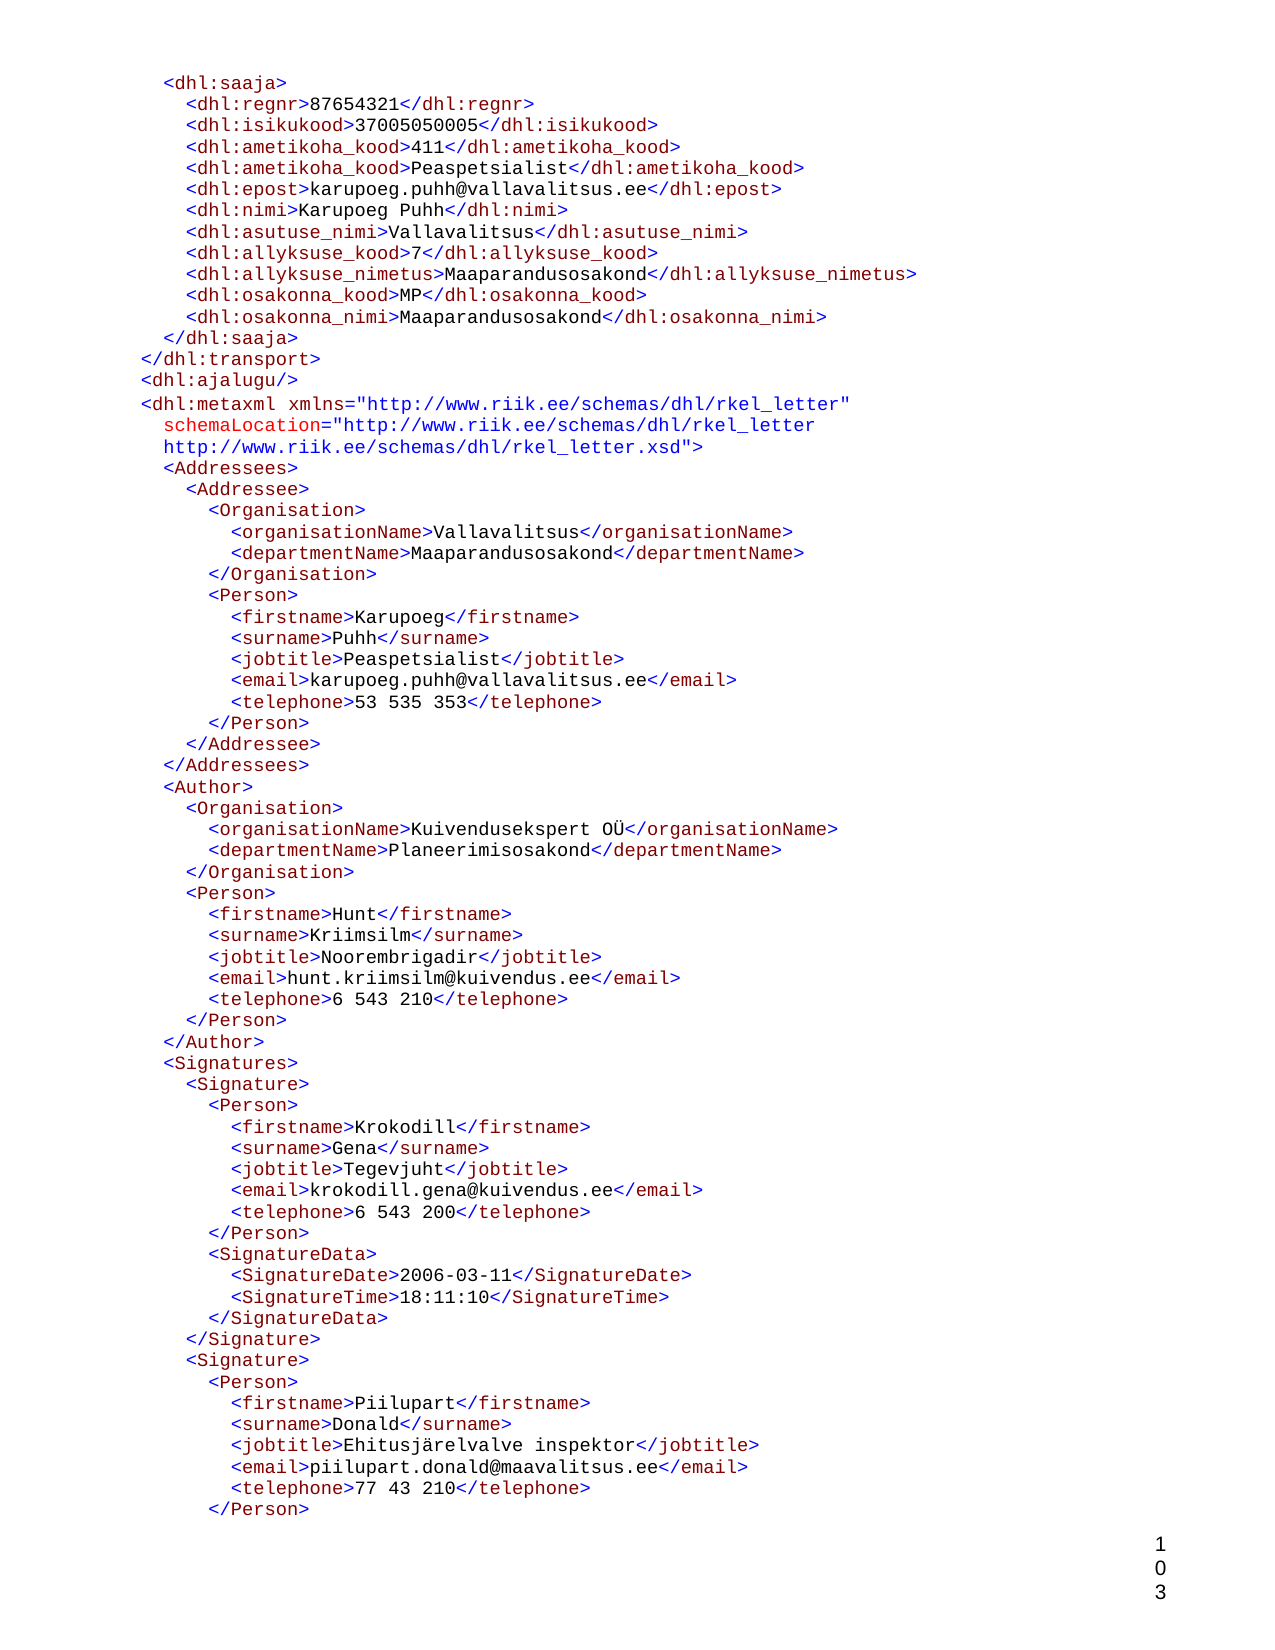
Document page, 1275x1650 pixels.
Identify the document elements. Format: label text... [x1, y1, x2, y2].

text <dhl:ametikoha_kood>Peaspetsialist</dhl:ametikoha_kood> [118, 159, 1157, 180]
text <dhl:allyksuse_kood>7</dhl:allyksuse_kood> [118, 244, 1157, 265]
text </Person> [118, 1224, 1157, 1245]
text http://www.riik.ee/schemas/dhl/rkel_letter.xsd"> [118, 437, 1157, 459]
text </Person> [118, 1011, 1157, 1032]
text <SignatureDate>2006-03-11</SignatureDate> [118, 1266, 1157, 1287]
text <Signature> [118, 1075, 1157, 1096]
text </Addressees> [118, 756, 1157, 777]
text <dhl:asutuse_nimi>Vallavalitsus</dhl:asutuse_nimi> [118, 222, 1157, 244]
text <firstname>Krokodill</firstname> [118, 1117, 1157, 1139]
text <dhl:isikukood>37005050005</dhl:isikukood> [118, 116, 1157, 137]
text <surname>Kriimsilm</surname> [118, 926, 1157, 947]
text </Organisation> [118, 862, 1157, 884]
text <Addressees> [118, 459, 1157, 480]
text <email>piilupart.donald@maavalitsus.ee</email> [118, 1457, 1157, 1479]
text <jobtitle>Peaspetsialist</jobtitle> [118, 650, 1157, 671]
text </Addressee> [118, 735, 1157, 756]
text <jobtitle>Ehitusjärelvalve inspektor</jobtitle> [118, 1436, 1157, 1457]
text <organisationName>Vallavalitsus</organisationName> [118, 522, 1157, 544]
text </Person> [118, 1500, 1157, 1521]
text </Organisation> [118, 565, 1157, 586]
text <dhl:ametikoha_kood>411</dhl:ametikoha_kood> [118, 137, 1157, 159]
text <dhl:allyksuse_nimetus>Maaparandusosakond</dhl:allyksuse_nimetus> [118, 265, 1157, 286]
text <Addressee> [118, 480, 1157, 501]
text schemaLocation="http://www.riik.ee/schemas/dhl/rkel_letter [118, 416, 1157, 437]
text <surname>Donald</surname> [118, 1415, 1157, 1436]
text <SignatureTime>18:11:10</SignatureTime> [118, 1287, 1157, 1309]
text <SignatureData> [118, 1245, 1157, 1266]
text </dhl:transport> [118, 350, 1157, 371]
text <telephone>53 535 353</telephone> [118, 692, 1157, 714]
text <Organisation> [118, 501, 1157, 522]
text <dhl:osakonna_kood>MP</dhl:osakonna_kood> [118, 286, 1157, 307]
text <telephone>6 543 200</telephone> [118, 1202, 1157, 1224]
text <departmentName>Planeerimisosakond</departmentName> [118, 841, 1157, 862]
text <Signature> [118, 1351, 1157, 1372]
text <Person> [118, 1372, 1157, 1394]
text <dhl:ajalugu/> [118, 371, 1157, 392]
text <dhl:metaxml xmlns="http://www.riik.ee/schemas/dhl/rkel_letter" [118, 392, 1157, 416]
text <Organisation> [118, 799, 1157, 820]
text </dhl:saaja> [118, 329, 1157, 350]
text <telephone>77 43 210</telephone> [118, 1479, 1157, 1500]
text </Signature> [118, 1330, 1157, 1351]
text <firstname>Hunt</firstname> [118, 905, 1157, 926]
text <firstname>Piilupart</firstname> [118, 1394, 1157, 1415]
text </Person> [118, 714, 1157, 735]
text <surname>Gena</surname> [118, 1139, 1157, 1160]
text <email>krokodill.gena@kuivendus.ee</email> [118, 1181, 1157, 1202]
text <Person> [118, 586, 1157, 607]
text <organisationName>Kuivendusekspert OÜ</organisationName> [118, 820, 1157, 841]
text <dhl:saaja> [118, 74, 1157, 95]
text <telephone>6 543 210</telephone> [118, 990, 1157, 1011]
text <Signatures> [118, 1054, 1157, 1075]
text </Author> [118, 1032, 1157, 1054]
text <dhl:epost>karupoeg.puhh@vallavalitsus.ee</dhl:epost> [118, 180, 1157, 201]
text <jobtitle>Tegevjuht</jobtitle> [118, 1160, 1157, 1181]
text <surname>Puhh</surname> [118, 629, 1157, 650]
text </SignatureData> [118, 1309, 1157, 1330]
text <Person> [118, 1096, 1157, 1117]
text <firstname>Karupoeg</firstname> [118, 607, 1157, 629]
text <Author> [118, 777, 1157, 799]
text <jobtitle>Noorembrigadir</jobtitle> [118, 947, 1157, 969]
text <departmentName>Maaparandusosakond</departmentName> [118, 544, 1157, 565]
text <email>hunt.kriimsilm@kuivendus.ee</email> [118, 969, 1157, 990]
text <dhl:osakonna_nimi>Maaparandusosakond</dhl:osakonna_nimi> [118, 307, 1157, 329]
text <dhl:regnr>87654321</dhl:regnr> [118, 95, 1157, 116]
text <dhl:nimi>Karupoeg Puhh</dhl:nimi> [118, 201, 1157, 222]
text <email>karupoeg.puhh@vallavalitsus.ee</email> [118, 671, 1157, 692]
text <Person> [118, 884, 1157, 905]
